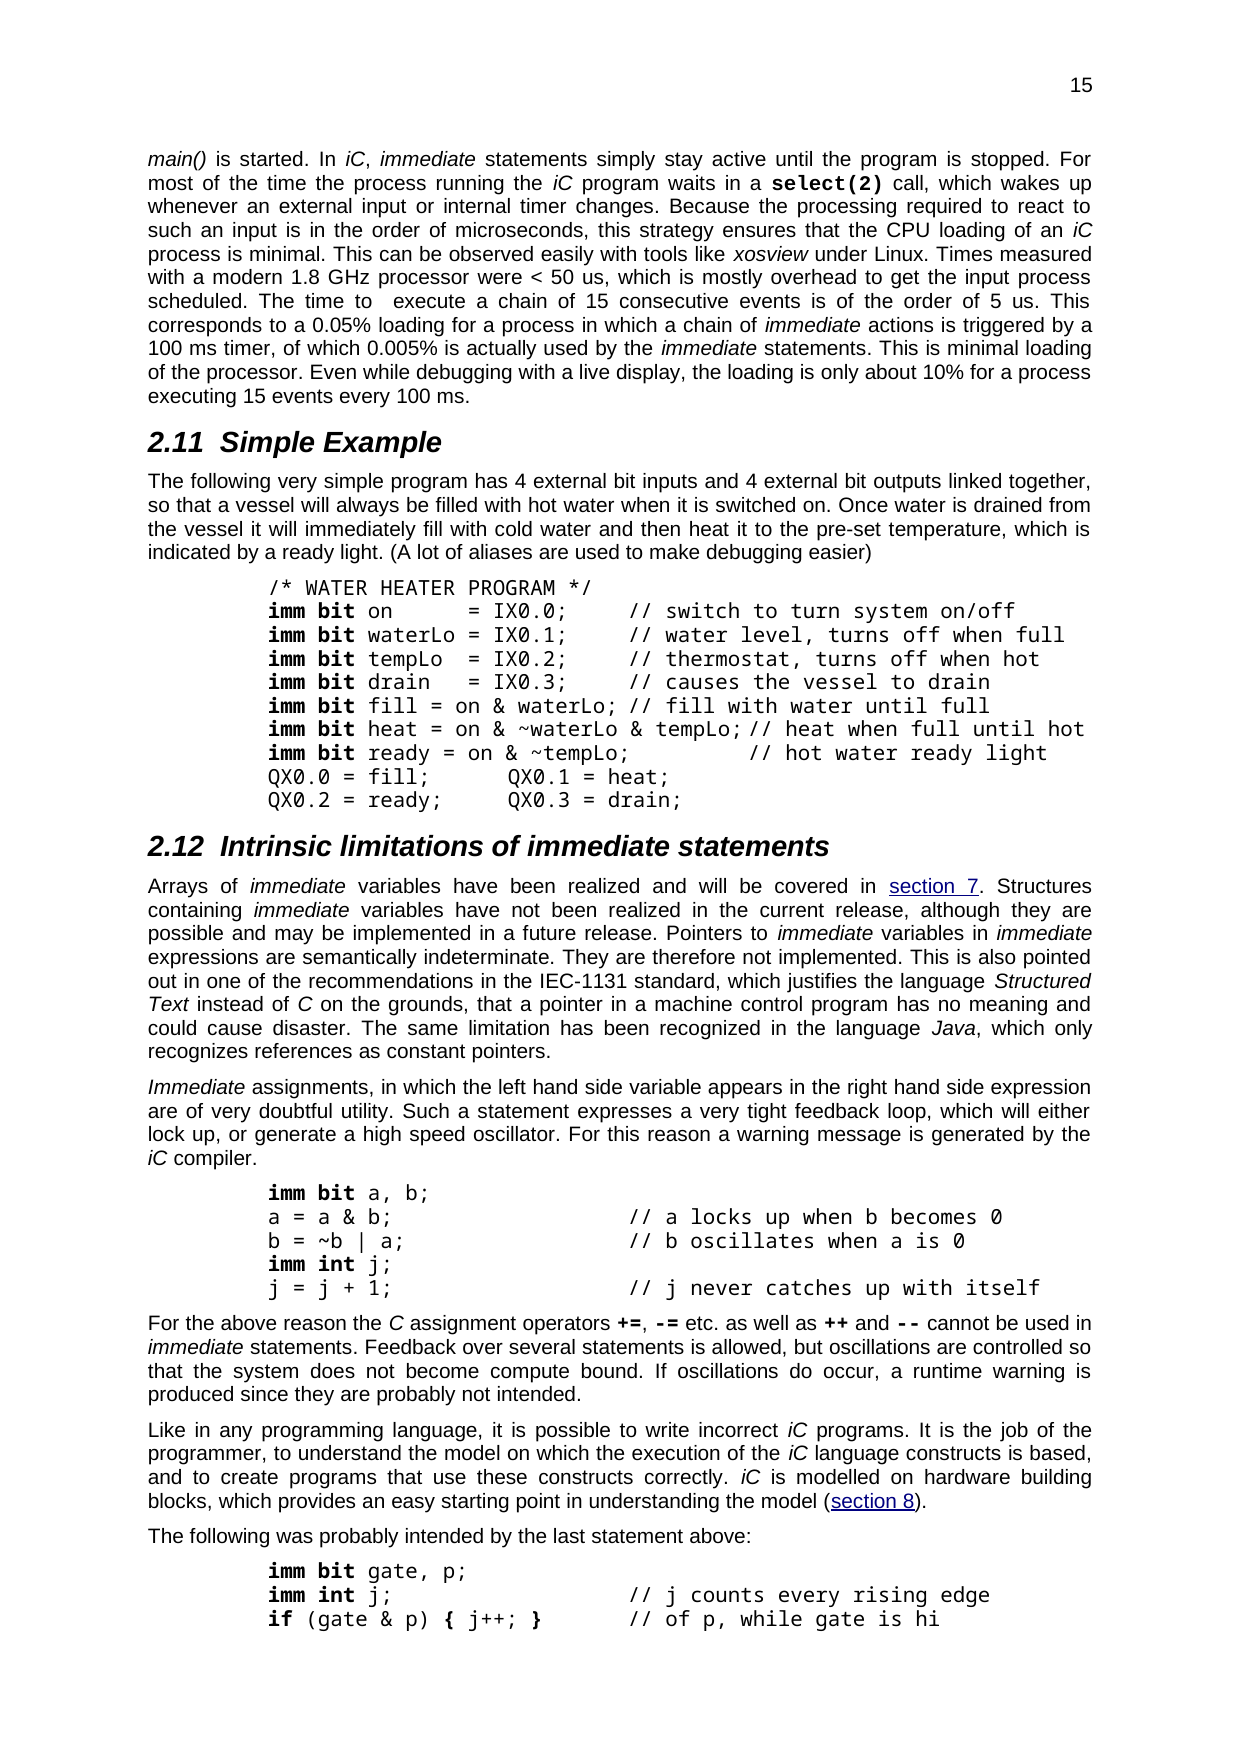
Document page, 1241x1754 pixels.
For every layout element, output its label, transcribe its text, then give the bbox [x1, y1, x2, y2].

text imm bit gate, p; imm int j; // j counts every rising edge if (gate & p) { j++; } // of p, while gate is hi [268, 1560, 1092, 1631]
text /* WATER HEATER PROGRAM */ imm bit on = IX0.0; // switch to turn system on/off imm bit waterLo = IX0.1; // water level, turns off when full imm bit tempLo = IX0.2; // thermostat, turns off when hot imm bit drain = IX0.3; // causes the vessel to drain imm bit fill = on & waterLo; // fill with water until full imm bit heat = on & ~waterLo & tempLo; // heat when full until hot imm bit ready = on & ~tempLo; // hot water ready light QX0.0 = fill; QX0.1 = heat; QX0.2 = ready; QX0.3 = drain; [268, 576, 1092, 813]
text The following very simple program has 4 external bit inputs and 4 external bit outputs linked together, so that a vessel will always be filled with hot water when it is switched on. Once water is drained from the vessel it will immediately fill with cold water and then heat it to the pre-set temperature, which is indicated by a ready light. (A lot of aliases are used to make debugging easier) [148, 470, 1092, 564]
text The following was probably intended by the last statement above: [148, 1524, 1092, 1548]
subtitle Intrinsic limitations of immediate statements [148, 830, 1092, 863]
text For the above reason the C assignment operators +=, -= etc. as well as ++ and -- cannot be used in immediate statements. Feedback over several statements is allowed, but oscillations are controlled so that the system does not become compute bound. If oscillations do occur, a runtime warning is produced since they are probably not intended. [148, 1312, 1092, 1406]
text Like in any programming language, it is possible to write incorrect iC programs. It is the job of the programmer, to understand the model on which the execution of the iC language constructs is based, and to create programs that use these constructs correctly. iC is modelled on hardware building blocks, which provides an easy starting point in understanding the model (section 8). [148, 1418, 1092, 1513]
text Immediate assignments, in which the left hand side variable appears in the right hand side expression are of very doubtful utility. Such a statement expresses a very tight feedback loop, which will either lock up, or generate a high speed oscillator. For this reason a warning message is generated by the iC compiler. [148, 1076, 1092, 1170]
text Arrays of immediate variables have been realized and will be covered in section 7. Structures containing immediate variables have not been realized in the current release, although they are possible and may be implemented in a future release. Pointers to immediate variables in immediate expressions are semantically indeterminate. They are therefore not implemented. This is also pointed out in one of the recommendations in the IEC-1131 standard, which justifies the language Structured Text instead of C on the grounds, that a pointer in a machine control program has no meaning and could cause disaster. The same limitation has been recognized in the language Java, which only recognizes references as constant pointers. [148, 874, 1092, 1064]
text imm bit a, b; a = a & b; // a locks up when b becomes 0 b = ~b | a; // b oscillates when a is 0 imm int j; j = j + 1; // j never catches up with itself [268, 1182, 1092, 1300]
text main() is started. In iC, immediate statements simply stay active until the program is stopped. For most of the time the process running the iC program waits in a select(2) call, which wakes up whenever an external input or internal timer changes. Because the processing required to react to such an input is in the order of microseconds, this strategy ensures that the CPU loading of an iC process is minimal. This can be observed easily with tools like xosview under Linux. Times measured with a modern 1.8 GHz processor were < 50 us, which is mostly overhead to get the input process scheduled. The time to execute a chain of 15 consecutive events is of the order of 5 us. This corresponds to a 0.05% loading for a process in which a chain of immediate actions is triggered by a 100 ms timer, of which 0.005% is actually used by the immediate statements. This is minimal loading of the processor. Even while debugging with a live display, the loading is only about 10% for a process executing 15 events every 100 ms. [148, 148, 1092, 408]
subtitle Simple Example [148, 426, 1092, 458]
